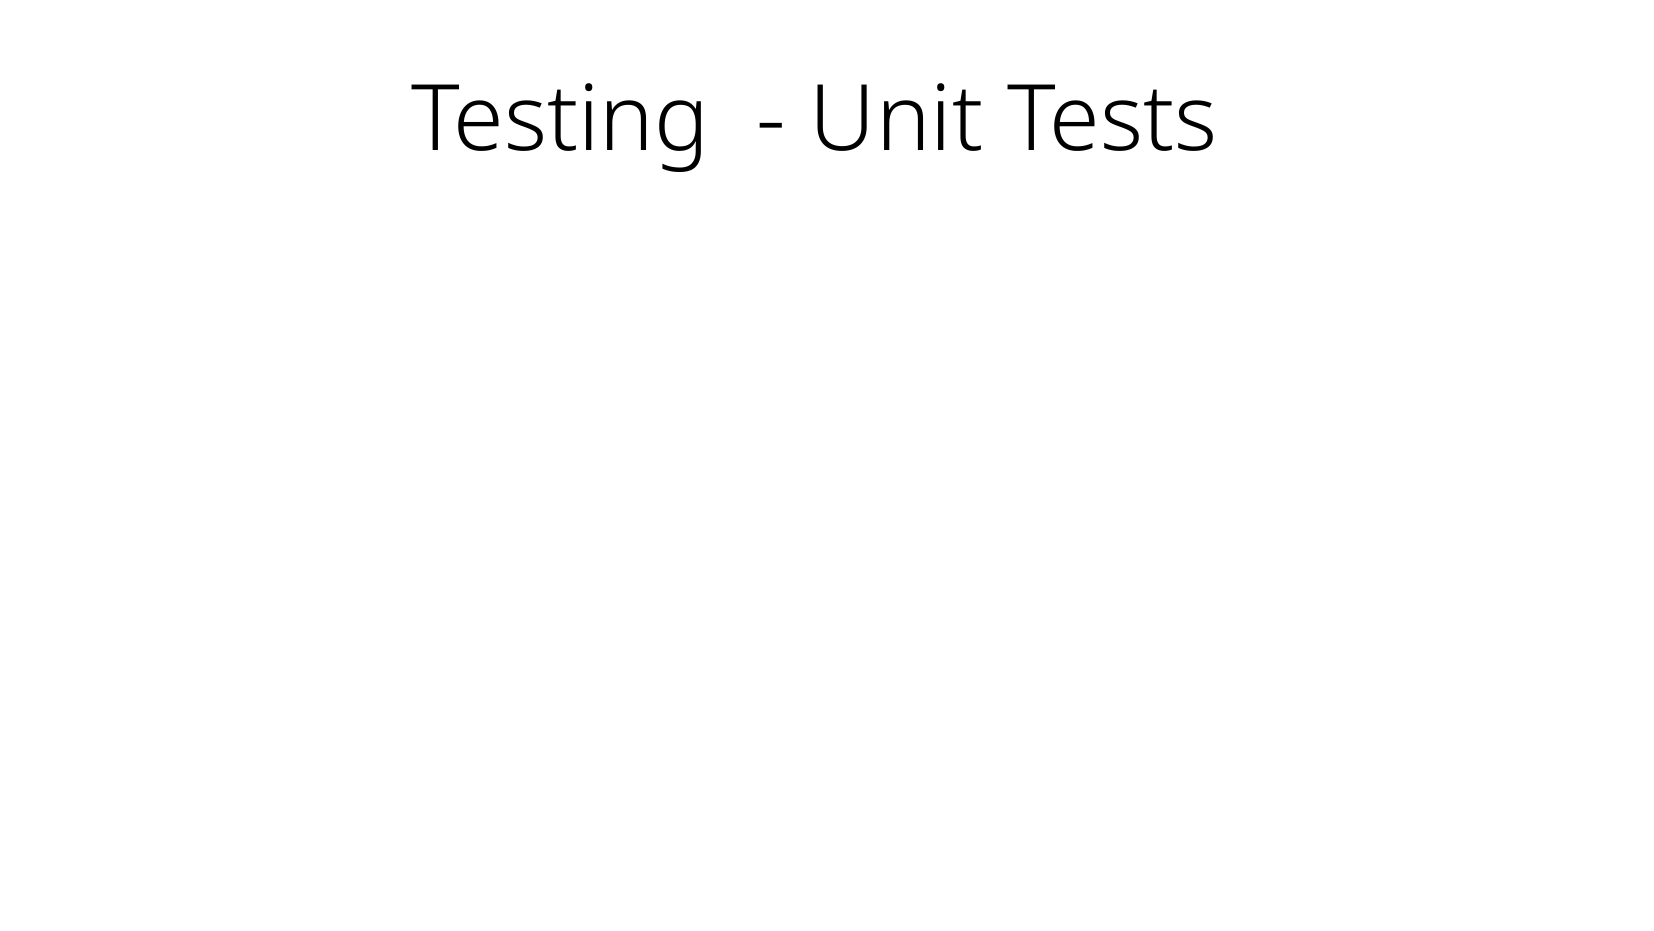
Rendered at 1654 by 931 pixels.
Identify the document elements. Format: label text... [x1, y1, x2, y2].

title Testing - Unit Tests [82, 37, 1571, 193]
